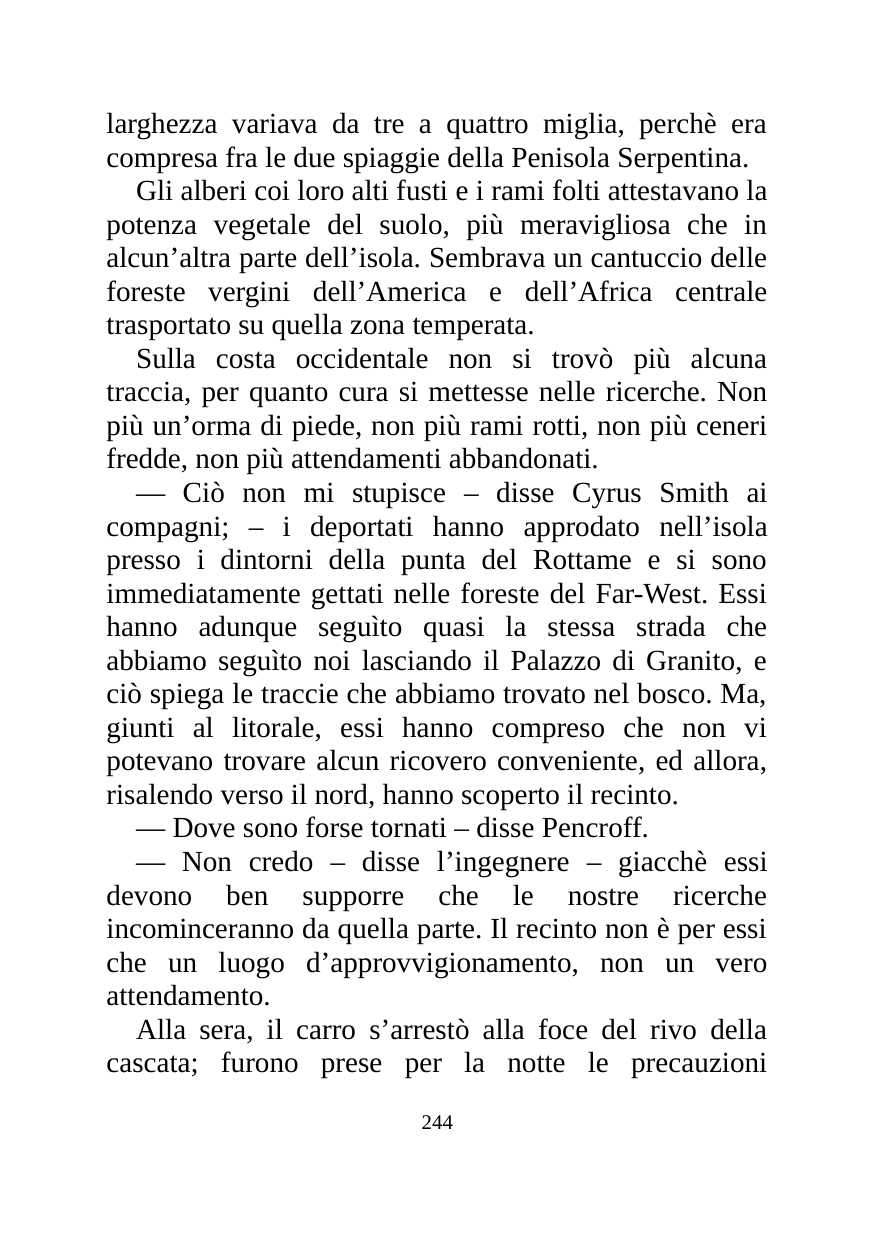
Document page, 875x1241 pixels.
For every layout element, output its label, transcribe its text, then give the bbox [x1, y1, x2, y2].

text — Non credo – disse l’ingegnere – giacchè essi devono ben supporre che le nostre ricerche incominceranno da quella parte. Il recinto non è per essi che un luogo d’approvvigionamento, non un vero attendamento. [106, 844, 768, 1012]
text Gli alberi coi loro alti fusti e i rami folti attestavano la potenza vegetale del suolo, più meravigliosa che in alcun’altra parte dell’isola. Sembrava un cantuccio delle foreste vergini dell’America e dell’Africa centrale trasportato su quella zona temperata. [106, 173, 768, 341]
text larghezza variava da tre a quattro miglia, perchè era compresa fra le due spiaggie della Penisola Serpentina. [106, 106, 768, 173]
text — Ciò non mi stupisce – disse Cyrus Smith ai compagni; – i deportati hanno approdato nell’isola presso i dintorni della punta del Rottame e si sono immediatamente gettati nelle foreste del Far-West. Essi hanno adunque seguìto quasi la stessa strada che abbiamo seguìto noi lasciando il Palazzo di Granito, e ciò spiega le traccie che abbiamo trovato nel bosco. Ma, giunti al litorale, essi hanno compreso che non vi potevano trovare alcun ricovero conveniente, ed allora, risalendo verso il nord, hanno scoperto il recinto. [106, 475, 768, 811]
text Sulla costa occidentale non si trovò più alcuna traccia, per quanto cura si mettesse nelle ricerche. Non più un’orma di piede, non più rami rotti, non più ceneri fredde, non più attendamenti abbandonati. [106, 341, 768, 475]
text — Dove sono forse tornati – disse Pencroff. [106, 811, 768, 844]
text Alla sera, il carro s’arrestò alla foce del rivo della cascata; furono prese per la notte le precauzioni [106, 1012, 768, 1079]
